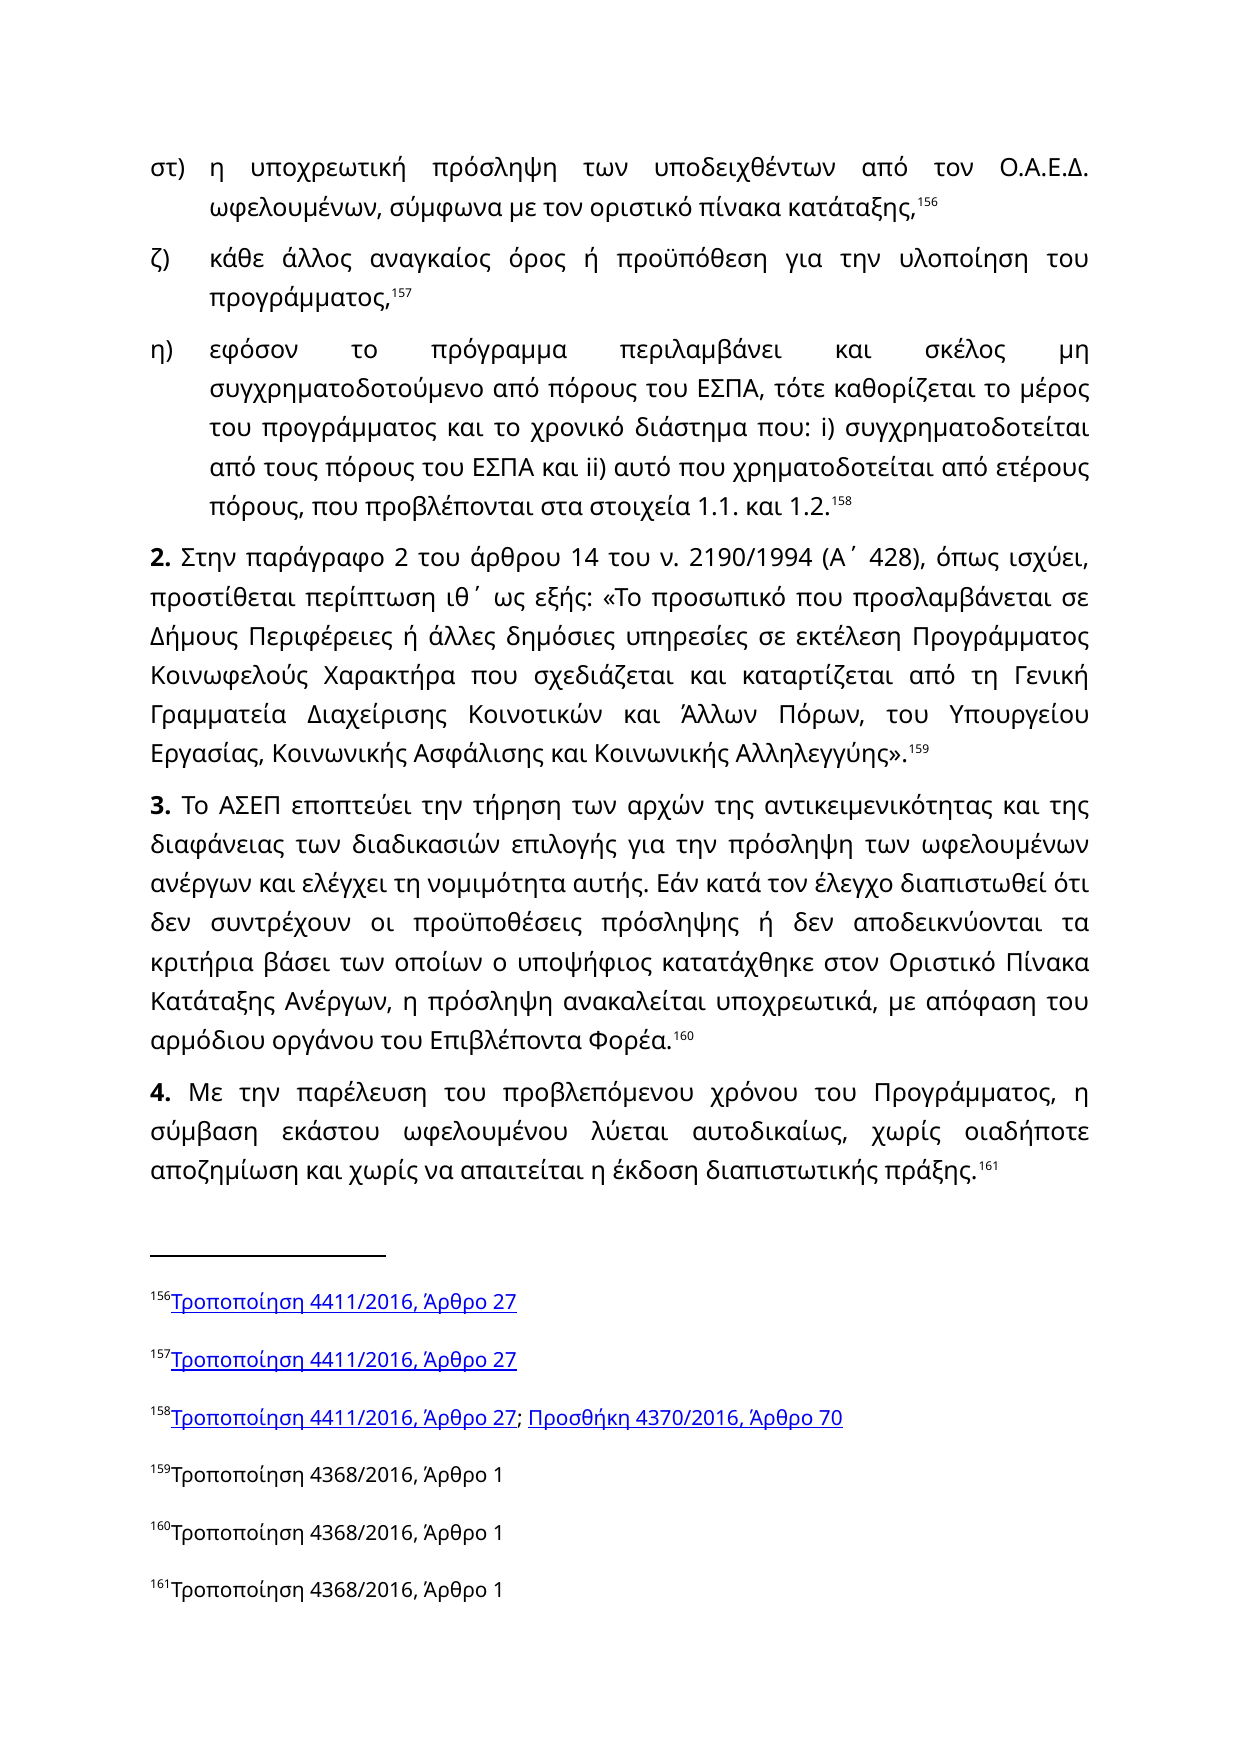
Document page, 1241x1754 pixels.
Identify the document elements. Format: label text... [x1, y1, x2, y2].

list ζ) κάθε άλλος αναγκαίος όρος ή προϋπόθεση για την υλοποίηση του προγράμματος, [150, 241, 1090, 314]
text 4. Με την παρέλευση του προβλεπόμενου χρόνου του Προγράμματος, η σύμβαση εκάστου ωφελουμένου λύεται αυτοδικαίως, χωρίς οιαδήποτε αποζημίωση και χωρίς να απαιτείται η έκδοση διαπιστωτικής πράξης. [150, 1074, 1090, 1187]
text 3. Το ΑΣΕΠ εποπτεύει την τήρηση των αρχών της αντικειμενικότητας και της διαφάνειας των διαδικασιών επιλογής για την πρόσληψη των ωφελουμένων ανέργων και ελέγχει τη νομιμότητα αυτής. Εάν κατά τον έλεγχο διαπιστωθεί ότι δεν συντρέχουν οι προϋποθέσεις πρόσληψης ή δεν αποδεικνύονται τα κριτήρια βάσει των οποίων ο υποψήφιος κατατάχθηκε στον Οριστικό Πίνακα Κατάταξης Ανέργων, η πρόσληψη ανακαλείται υποχρεωτικά, με απόφαση του αρμόδιου οργάνου του Επιβλέποντα Φορέα. [150, 787, 1090, 1057]
text Τροποποίηση 4411/2016, Άρθρο 27 [150, 1345, 1090, 1373]
list η) εφόσον το πρόγραμμα περιλαμβάνει και σκέλος μη συγχρηματοδοτούμενο από πόρους του ΕΣΠΑ, τότε καθορίζεται το μέρος του προγράμματος και το χρονικό διάστημα που: i) συγχρηματοδοτείται από τους πόρους του ΕΣΠΑ και ii) αυτό που χρηματοδοτείται από ετέρους πόρους, που προβλέπονται στα στοιχεία 1.1. και 1.2. [150, 332, 1090, 522]
text Τροποποίηση 4368/2016, Άρθρο 1 [150, 1460, 1090, 1489]
text Τροποποίηση 4368/2016, Άρθρο 1 [150, 1576, 1090, 1604]
text Τροποποίηση 4411/2016, Άρθρο 27 [150, 1287, 1090, 1316]
list στ) η υποχρεωτική πρόσληψη των υποδειχθέντων από τον Ο.Α.Ε.Δ. ωφελουμένων, σύμφωνα με τον οριστικό πίνακα κατάταξης, [150, 150, 1090, 223]
text Τροποποίηση 4411/2016, Άρθρο 27; Προσθήκη 4370/2016, Άρθρο 70 [150, 1403, 1090, 1431]
text 2. Στην παράγραφο 2 του άρθρου 14 του ν. 2190/1994 (Α΄ 428), όπως ισχύει, προστίθεται περίπτωση ιθ΄ ως εξής: «Το προσωπικό που προσλαμβάνεται σε Δήμους Περιφέρειες ή άλλες δημόσιες υπηρεσίες σε εκτέλεση Προγράμματος Κοινωφελούς Χαρακτήρα που σχεδιάζεται και καταρτίζεται από τη Γενική Γραμματεία Διαχείρισης Κοινοτικών και Άλλων Πόρων, του Υπουργείου Εργασίας, Κοινωνικής Ασφάλισης και Κοινωνικής Αλληλεγγύης». [150, 540, 1090, 770]
text Τροποποίηση 4368/2016, Άρθρο 1 [150, 1518, 1090, 1546]
